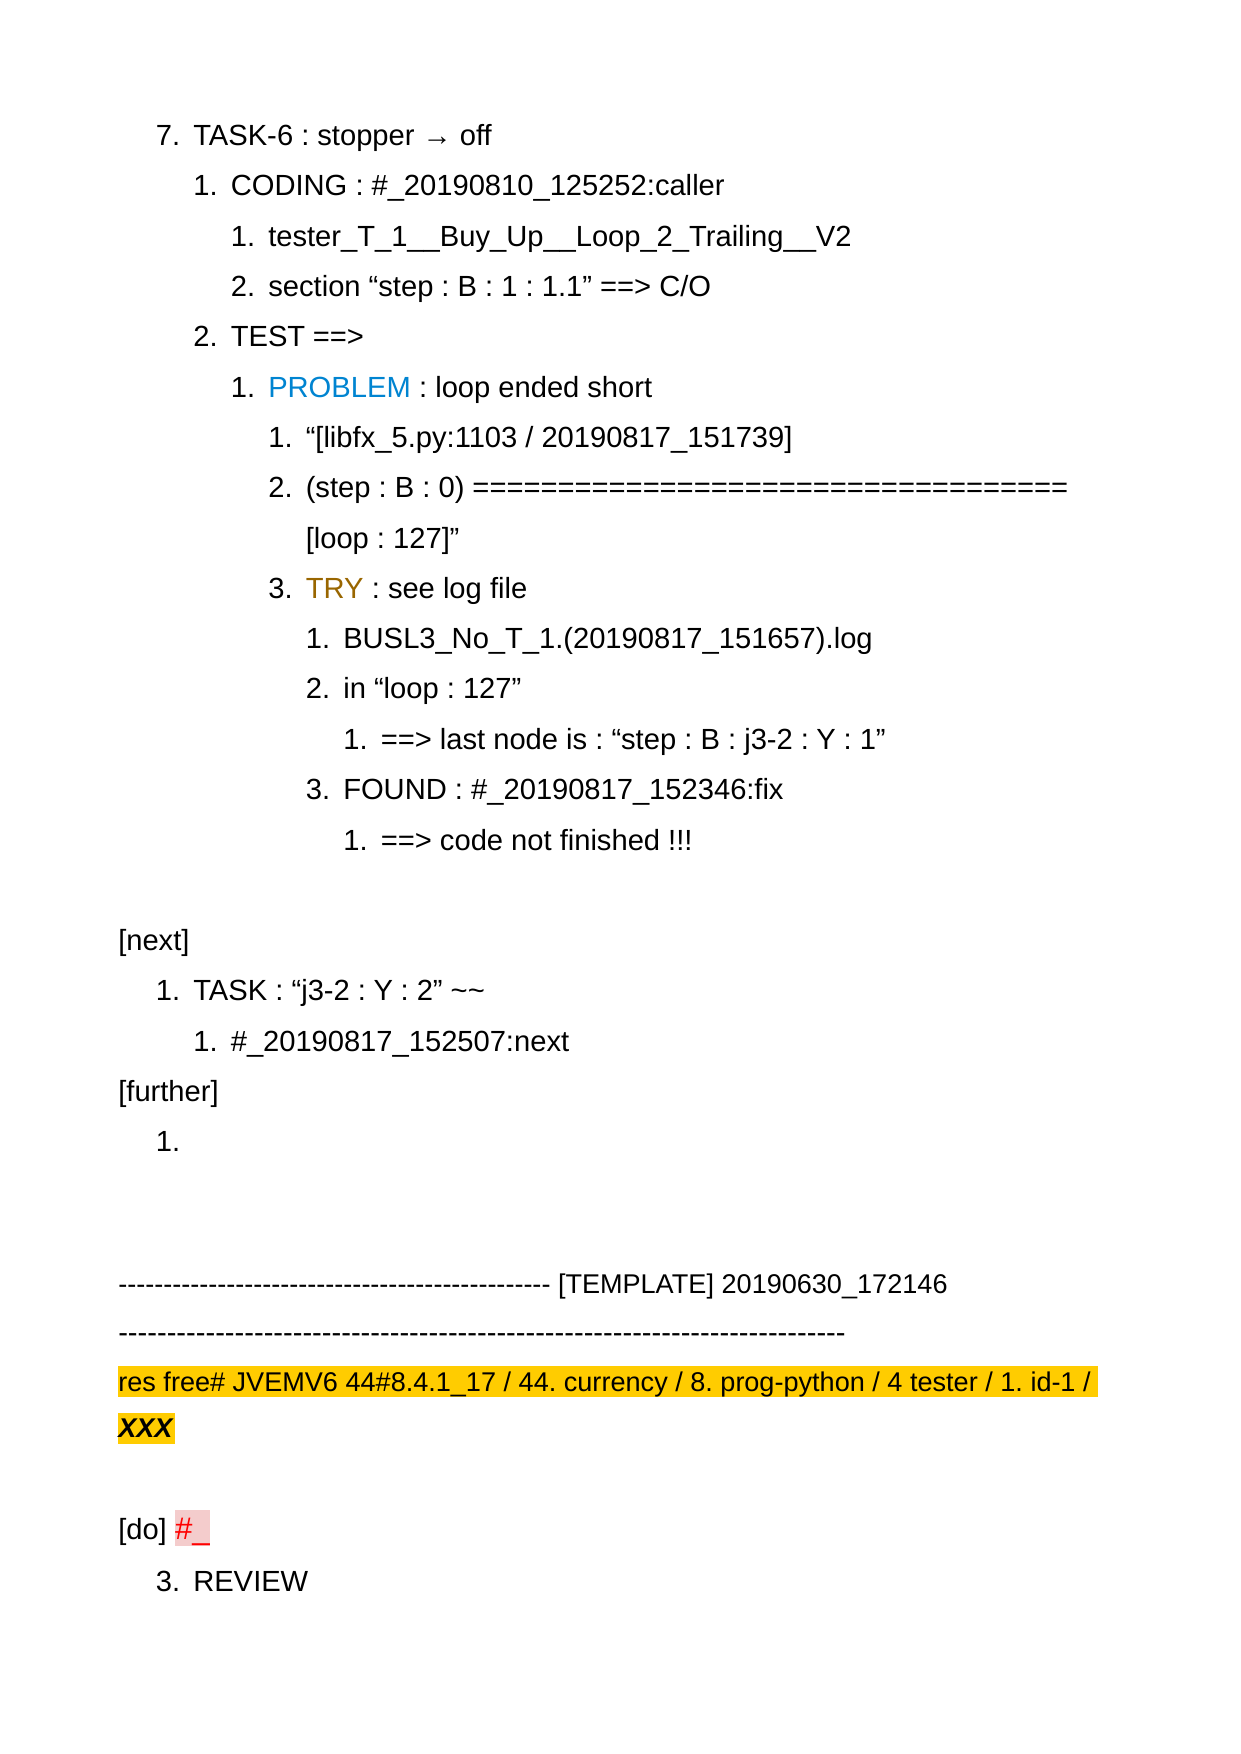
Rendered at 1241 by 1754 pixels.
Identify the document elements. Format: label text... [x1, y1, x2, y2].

list TRY : see log file [268, 571, 1122, 604]
text [next] [118, 923, 1122, 957]
list REVIEW [156, 1563, 1122, 1597]
list BUSL3_No_T_1.(20190817_151657).log [306, 621, 1122, 655]
list “[libfx_5.py:1103 / 20190817_151739] [268, 420, 1122, 453]
list TEST ==> [193, 319, 1122, 353]
text ------------------------------------------------ [TEMPLATE] 20190630_172146 [118, 1268, 1122, 1300]
list tester_T_1__Buy_Up__Loop_2_Trailing__V2 [231, 219, 1122, 252]
list CODING : #_20190810_125252:caller [193, 168, 1122, 202]
list TASK-6 : stopper → off [156, 118, 1122, 152]
list PROBLEM : loop ended short [231, 370, 1122, 403]
text [further] [118, 1074, 1122, 1108]
list in “loop : 127” [306, 672, 1122, 705]
list FOUND : #_20190817_152346:fix [306, 772, 1122, 806]
list TASK : “j3-2 : Y : 2” ~~ [156, 973, 1122, 1007]
list section “step : B : 1 : 1.1” ==> C/O [231, 269, 1122, 303]
list #_20190817_152507:next [193, 1024, 1122, 1057]
list ==> last node is : “step : B : j3-2 : Y : 1” [343, 722, 1122, 755]
text [do] #_ [118, 1510, 1122, 1546]
text res free# JVEMV6 44#8.4.1_17 / 44. currency / 8. prog-python / 4 tester / 1. id-1 / XXX [118, 1366, 1122, 1444]
list (step : B : 0) =================================== [loop : 127]” [268, 470, 1122, 554]
text --------------------------------------------------------------------------- [118, 1315, 1122, 1349]
list ==> code not finished !!! [343, 822, 1122, 856]
